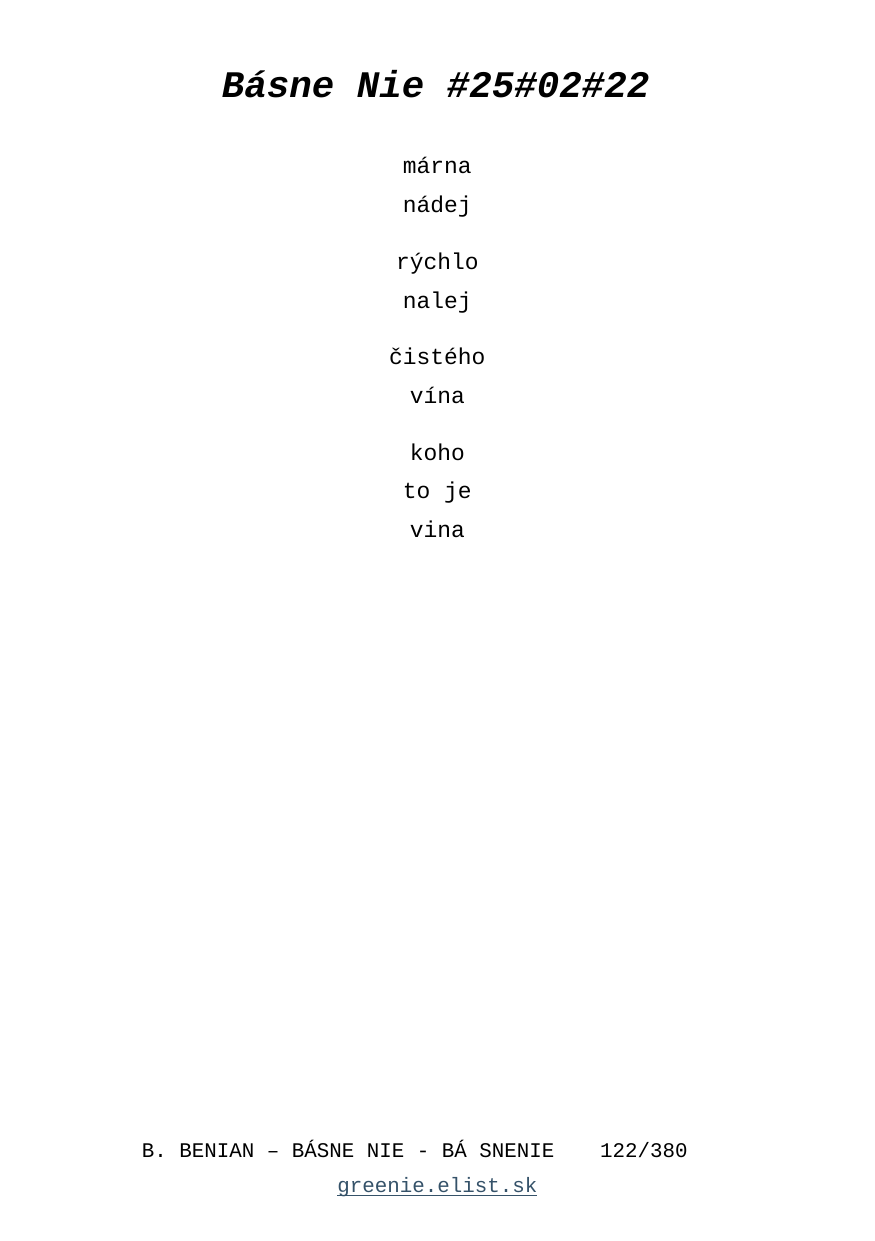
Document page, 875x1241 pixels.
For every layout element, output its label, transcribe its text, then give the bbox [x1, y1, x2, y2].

text rýchlo nalej [41, 250, 833, 315]
text koho to je vina [41, 441, 833, 583]
text čistého vína [41, 346, 833, 410]
subtitle Básne Nie #25#02#22 [41, 66, 833, 109]
text márna nádej [41, 155, 833, 219]
